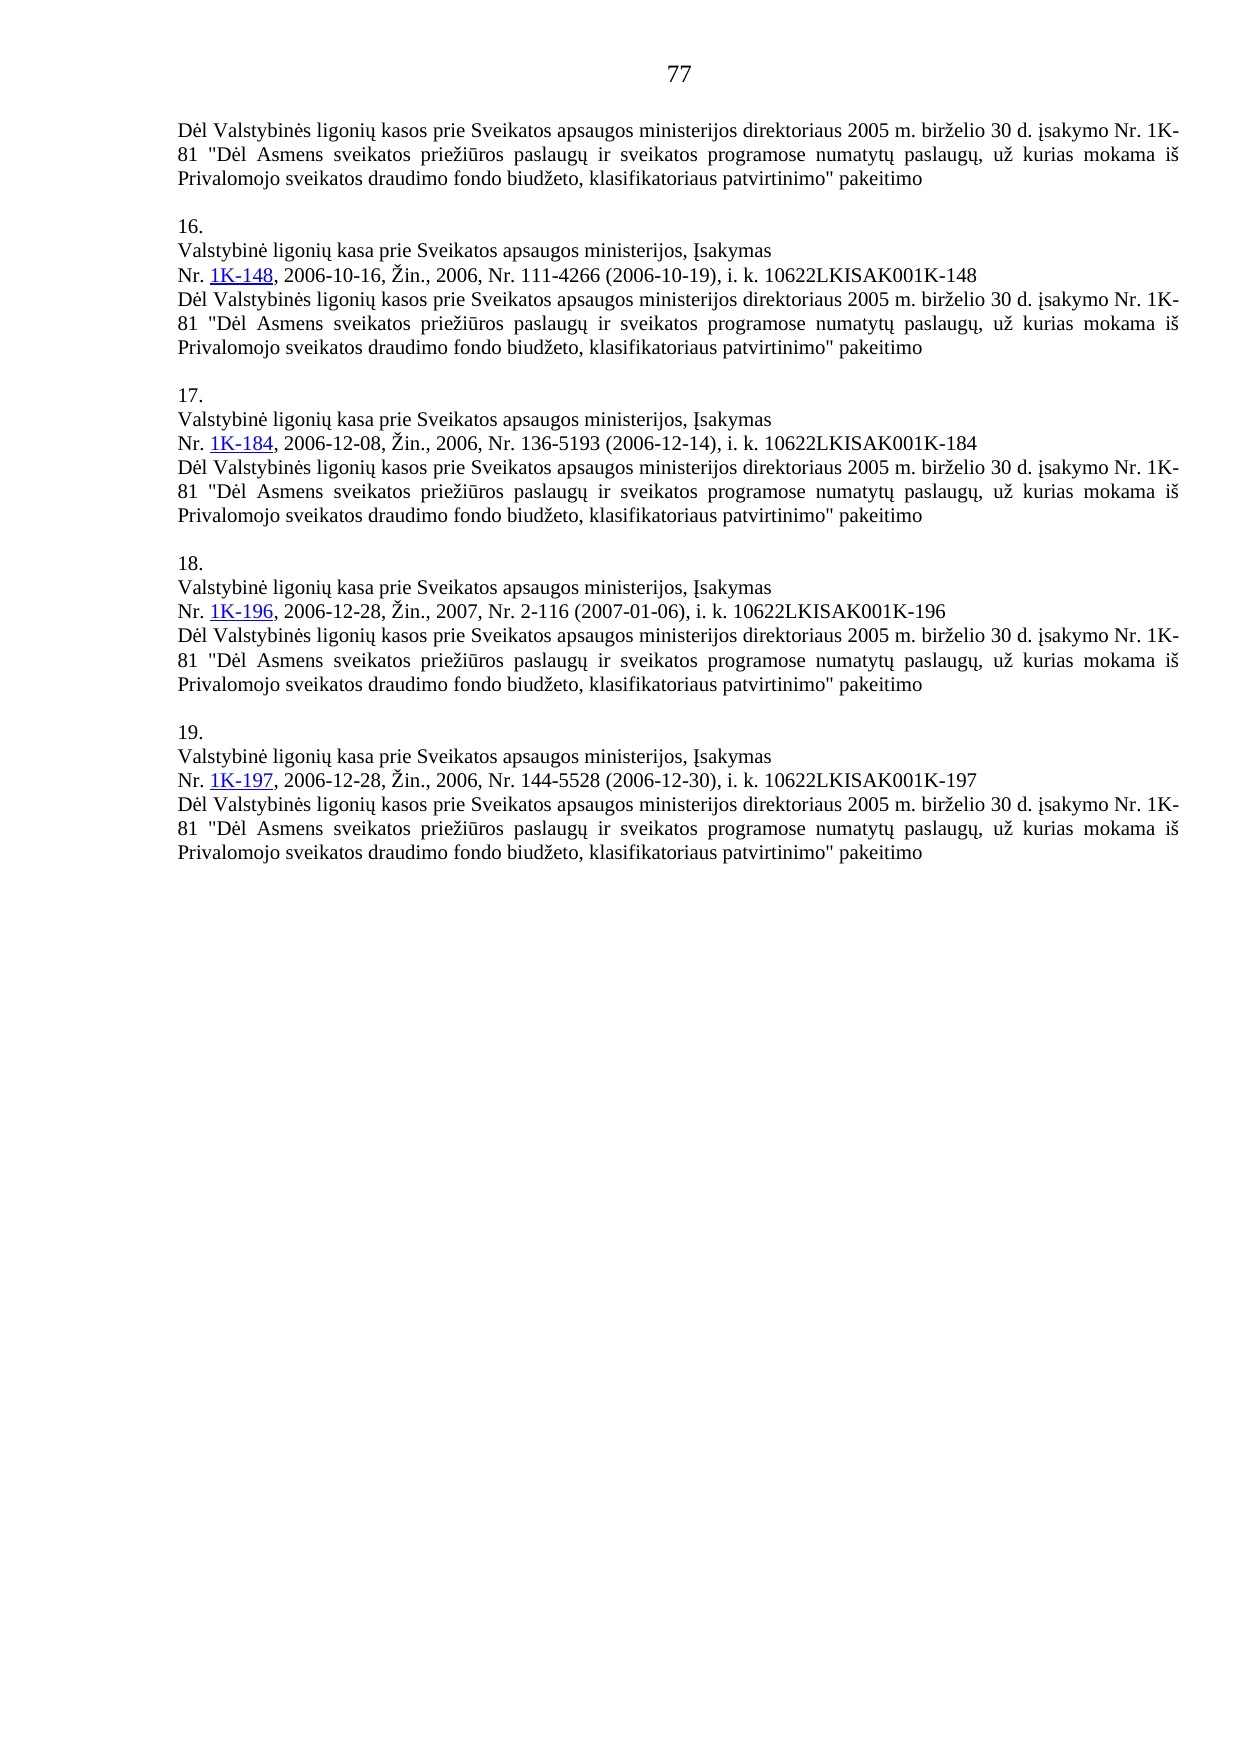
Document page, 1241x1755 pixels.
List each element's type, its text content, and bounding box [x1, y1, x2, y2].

text 18. [177, 551, 1181, 575]
text Nr. 1K-196, 2006-12-28, Žin., 2007, Nr. 2-116 (2007-01-06), i. k. 10622LKISAK001K-196 [177, 599, 1181, 623]
text Valstybinė ligonių kasa prie Sveikatos apsaugos ministerijos, Įsakymas [177, 744, 1181, 768]
text Dėl Valstybinės ligonių kasos prie Sveikatos apsaugos ministerijos direktoriaus 2005 m. birželio 30 d. įsakymo Nr. 1K-81 "Dėl Asmens sveikatos priežiūros paslaugų ir sveikatos programose numatytų paslaugų, už kurias mokama iš Privalomojo sveikatos draudimo fondo biudžeto, klasifikatoriaus patvirtinimo" pakeitimo [177, 792, 1181, 864]
text Nr. 1K-197, 2006-12-28, Žin., 2006, Nr. 144-5528 (2006-12-30), i. k. 10622LKISAK001K-197 [177, 768, 1181, 792]
text Valstybinė ligonių kasa prie Sveikatos apsaugos ministerijos, Įsakymas [177, 575, 1181, 599]
text 17. [177, 383, 1181, 407]
text Dėl Valstybinės ligonių kasos prie Sveikatos apsaugos ministerijos direktoriaus 2005 m. birželio 30 d. įsakymo Nr. 1K-81 "Dėl Asmens sveikatos priežiūros paslaugų ir sveikatos programose numatytų paslaugų, už kurias mokama iš Privalomojo sveikatos draudimo fondo biudžeto, klasifikatoriaus patvirtinimo" pakeitimo [177, 623, 1181, 696]
text Dėl Valstybinės ligonių kasos prie Sveikatos apsaugos ministerijos direktoriaus 2005 m. birželio 30 d. įsakymo Nr. 1K-81 "Dėl Asmens sveikatos priežiūros paslaugų ir sveikatos programose numatytų paslaugų, už kurias mokama iš Privalomojo sveikatos draudimo fondo biudžeto, klasifikatoriaus patvirtinimo" pakeitimo [177, 287, 1181, 359]
text Dėl Valstybinės ligonių kasos prie Sveikatos apsaugos ministerijos direktoriaus 2005 m. birželio 30 d. įsakymo Nr. 1K-81 "Dėl Asmens sveikatos priežiūros paslaugų ir sveikatos programose numatytų paslaugų, už kurias mokama iš Privalomojo sveikatos draudimo fondo biudžeto, klasifikatoriaus patvirtinimo" pakeitimo [177, 455, 1181, 527]
text Valstybinė ligonių kasa prie Sveikatos apsaugos ministerijos, Įsakymas [177, 407, 1181, 431]
text Valstybinė ligonių kasa prie Sveikatos apsaugos ministerijos, Įsakymas [177, 238, 1181, 262]
text Nr. 1K-148, 2006-10-16, Žin., 2006, Nr. 111-4266 (2006-10-19), i. k. 10622LKISAK001K-148 [177, 262, 1181, 287]
text 19. [177, 720, 1181, 744]
text Dėl Valstybinės ligonių kasos prie Sveikatos apsaugos ministerijos direktoriaus 2005 m. birželio 30 d. įsakymo Nr. 1K-81 "Dėl Asmens sveikatos priežiūros paslaugų ir sveikatos programose numatytų paslaugų, už kurias mokama iš Privalomojo sveikatos draudimo fondo biudžeto, klasifikatoriaus patvirtinimo" pakeitimo [177, 118, 1181, 190]
text 16. [177, 214, 1181, 238]
text Nr. 1K-184, 2006-12-08, Žin., 2006, Nr. 136-5193 (2006-12-14), i. k. 10622LKISAK001K-184 [177, 431, 1181, 455]
